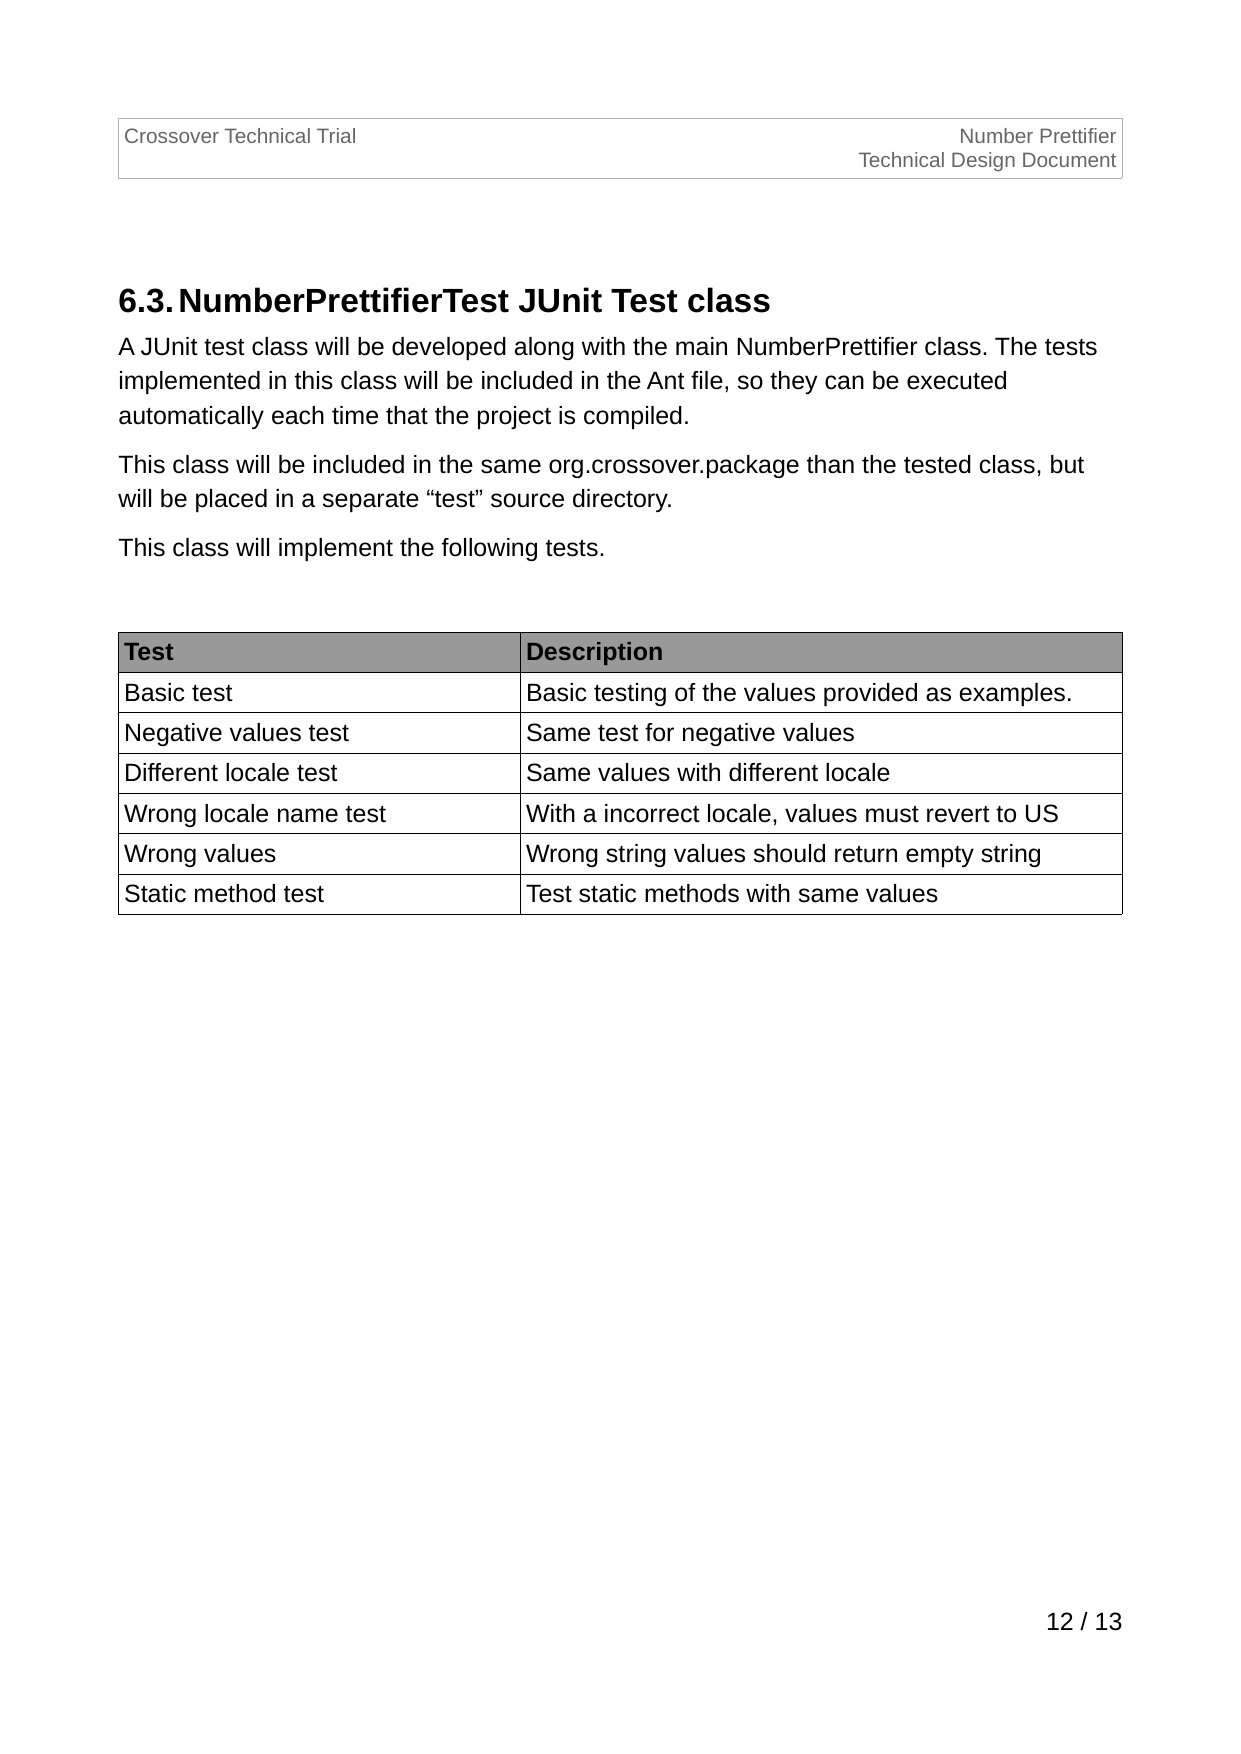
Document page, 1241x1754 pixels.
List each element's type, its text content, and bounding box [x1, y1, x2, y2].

text This class will be included in the same org.crossover.package than the tested class, but will be placed in a separate “test” source directory. [118, 450, 1122, 513]
text A JUnit test class will be developed along with the main NumberPrettifier class. The tests implemented in this class will be included in the Ant file, so they can be executed automatically each time that the project is compiled. [118, 332, 1122, 429]
table_cell Same test for negative values [521, 713, 1122, 752]
table_cell Basic testing of the values provided as examples. [521, 673, 1122, 712]
subtitle NumberPrettifierTest JUnit Test class [118, 281, 1122, 319]
table_cell Negative values test [119, 713, 520, 752]
table_cell Static method test [119, 875, 520, 914]
table_cell Wrong locale name test [119, 794, 520, 833]
table_cell Test static methods with same values [521, 875, 1122, 914]
table_cell Basic test [119, 673, 520, 712]
table_cell With a incorrect locale, values must revert to US [521, 794, 1122, 833]
table_cell Same values with different locale [521, 754, 1122, 793]
table_header Test [119, 633, 520, 672]
table_cell Different locale test [119, 754, 520, 793]
table_cell Wrong values [119, 834, 520, 873]
text This class will implement the following tests. [118, 533, 1122, 562]
table_header Description [521, 633, 1122, 672]
table_cell Wrong string values should return empty string [521, 834, 1122, 873]
